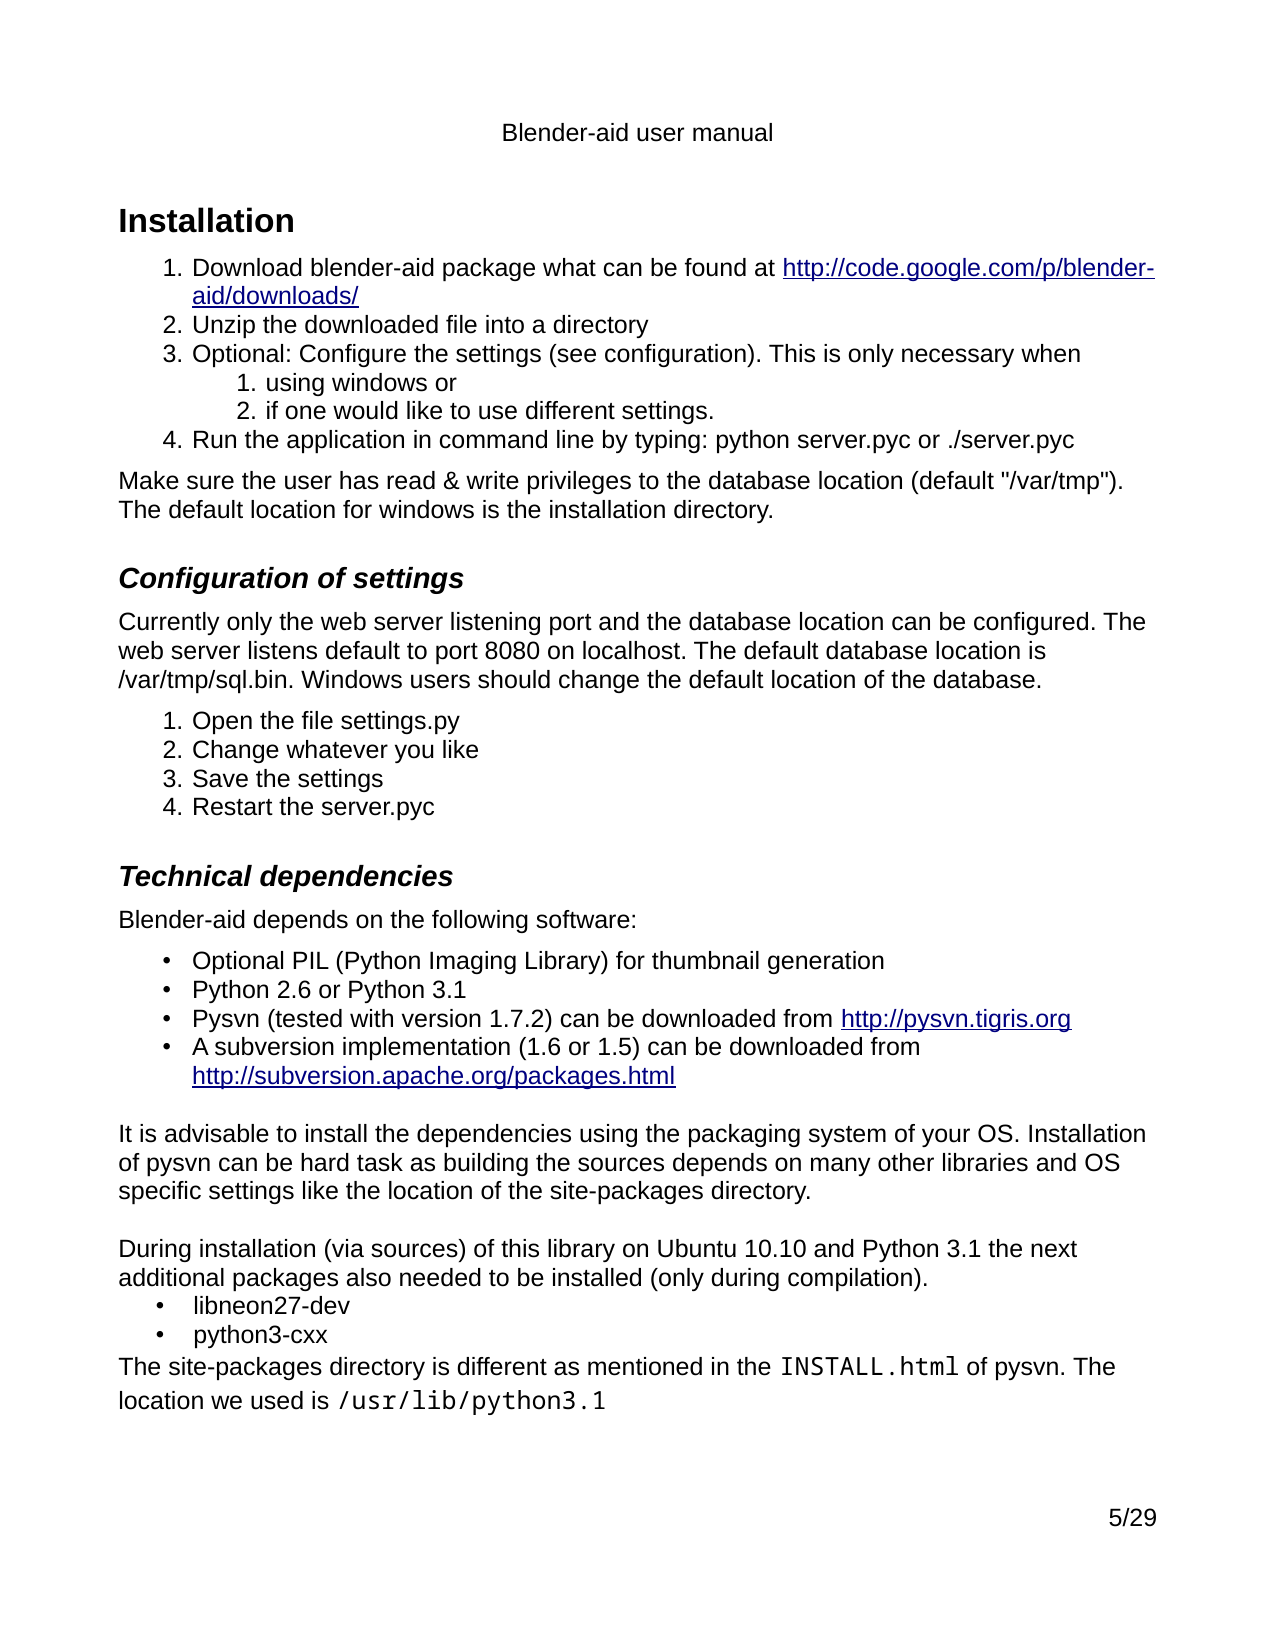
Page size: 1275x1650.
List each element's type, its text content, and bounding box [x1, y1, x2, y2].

subtitle Installation [118, 201, 1157, 240]
list Python 2.6 or Python 3.1 [162, 975, 1157, 1003]
text During installation (via sources) of this library on Ubuntu 10.10 and Python 3.1 the next additional packages also needed to be installed (only during compilation). [118, 1234, 1157, 1291]
list Download blender-aid package what can be found at http://code.google.com/p/blender-aid/downloads/ [162, 252, 1157, 310]
list A subversion implementation (1.6 or 1.5) can be downloaded from http://subversion.apache.org/packages.html [162, 1032, 1157, 1090]
list Open the file settings.py [162, 706, 1157, 735]
list using windows or [236, 367, 1157, 396]
text It is advisable to install the dependencies using the packaging system of your OS. Installation of pysvn can be hard task as building the sources depends on many other libraries and OS specific settings like the location of the site-packages directory. [118, 1119, 1157, 1205]
text Make sure the user has read & write privileges to the database location (default "/var/tmp"). The default location for windows is the installation directory. [118, 466, 1157, 524]
text Currently only the web server listening port and the database location can be configured. The web server listens default to port 8080 on localhost. The default database location is /var/tmp/sql.bin. Windows users should change the default location of the database. [118, 607, 1157, 693]
list Unzip the downloaded file into a directory [162, 310, 1157, 339]
list Run the application in command line by typing: python server.pyc or ./server.pyc [162, 425, 1157, 454]
text Blender-aid depends on the following software: [118, 904, 1157, 933]
list if one would like to use different settings. [236, 396, 1157, 425]
list Save the settings [162, 763, 1157, 792]
text The site-packages directory is different as mentioned in the INSTALL.html of pysvn. The location we used is /usr/lib/python3.1 [118, 1349, 1157, 1417]
subtitle Technical dependencies [118, 858, 1157, 892]
subtitle Configuration of settings [118, 561, 1157, 595]
list libneon27-dev [156, 1291, 1157, 1320]
list Restart the server.pyc [162, 792, 1157, 821]
list Optional: Configure the settings (see configuration). This is only necessary when [162, 339, 1157, 367]
list Optional PIL (Python Imaging Library) for thumbnail generation [162, 946, 1157, 975]
list Pysvn (tested with version 1.7.2) can be downloaded from http://pysvn.tigris.org [162, 1003, 1157, 1032]
list Change whatever you like [162, 735, 1157, 763]
list python3-cxx [156, 1320, 1157, 1349]
